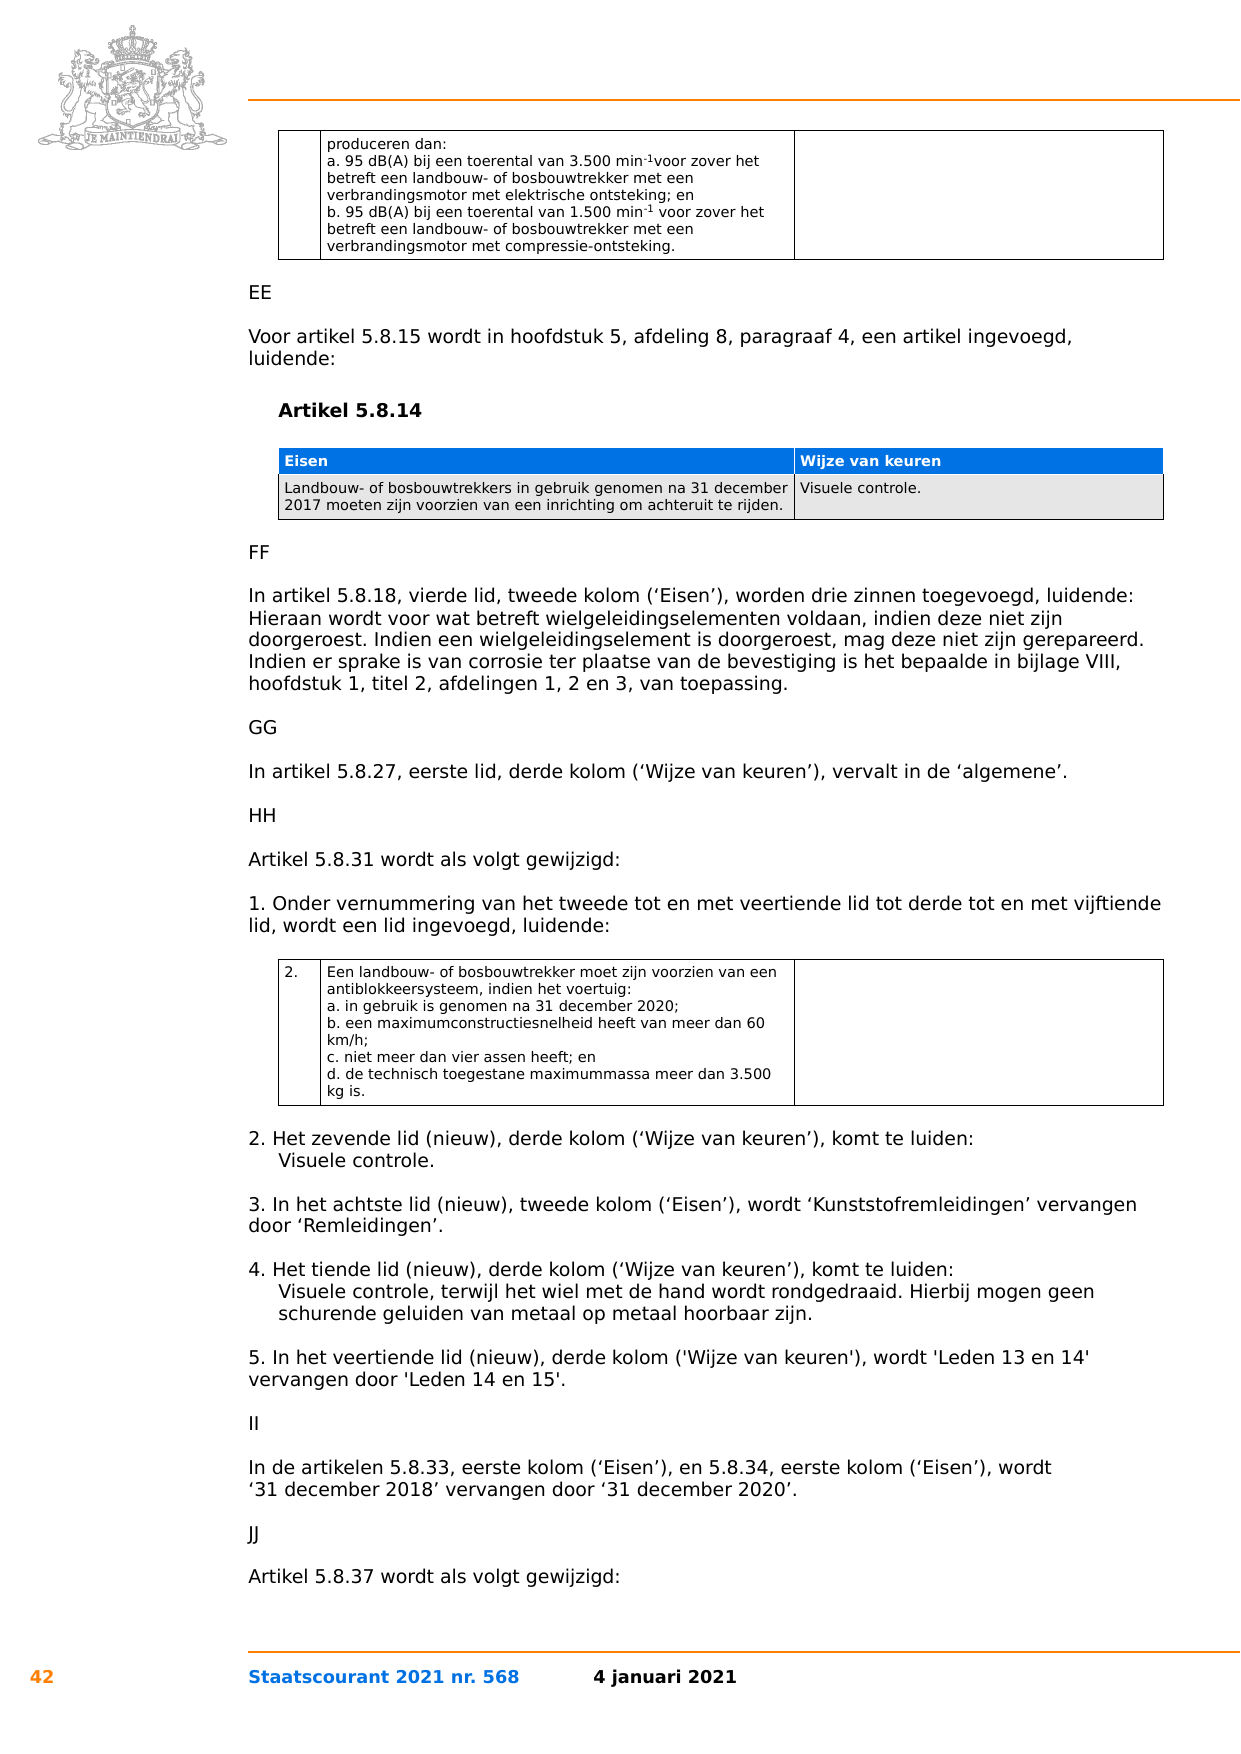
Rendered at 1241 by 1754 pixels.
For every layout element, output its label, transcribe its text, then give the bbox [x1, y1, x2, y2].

table_header Wijze van keuren [795, 448, 1163, 474]
text In artikel 5.8.18, vierde lid, tweede kolom (‘Eisen’), worden drie zinnen toegevoegd, luidende: Hieraan wordt voor wat betreft wielgeleidingselementen voldaan, indien deze niet zijn doorgeroest. Indien een wielgeleidingselement is doorgeroest, mag deze niet zijn gerepareerd. Indien er sprake is van corrosie ter plaatse van de bevestiging is het bepaalde in bijlage VIII, hoofdstuk 1, titel 2, afdelingen 1, 2 en 3, van toepassing. [248, 585, 1163, 695]
text Visuele controle, terwijl het wiel met de hand wordt rondgedraaid. Hierbij mogen geen schurende geluiden van metaal op metaal hoorbaar zijn. [278, 1281, 1163, 1325]
table_header [795, 960, 1163, 1105]
text In artikel 5.8.27, eerste lid, derde kolom (‘Wijze van keuren’), vervalt in de ‘algemene’. [248, 761, 1163, 783]
subtitle Artikel 5.8.14 [278, 400, 1163, 422]
text 5. In het veertiende lid (nieuw), derde kolom ('Wijze van keuren'), wordt 'Leden 13 en 14' vervangen door 'Leden 14 en 15'. [248, 1347, 1163, 1391]
table_cell produceren dan: a. 95 dB(A) bij een toerental van 3.500 min-1voor zover het betreft een landbouw- of bosbouwtrekker met een verbrandingsmotor met elektrische ontsteking; en b. 95 dB(A) bij een toerental van 1.500 min-1 voor zover het betreft een landbouw- of bosbouwtrekker met een verbrandingsmotor met compressie-ontsteking. [321, 131, 794, 259]
text 1. Onder vernummering van het tweede tot en met veertiende lid tot derde tot en met vijftiende lid, wordt een lid ingevoegd, luidende: [248, 893, 1163, 937]
text HH [248, 805, 1163, 827]
text 2. Het zevende lid (nieuw), derde kolom (‘Wijze van keuren’), komt te luiden: [248, 1128, 1163, 1149]
picture [38, 25, 227, 150]
text GG [248, 717, 1163, 739]
text Voor artikel 5.8.15 wordt in hoofdstuk 5, afdeling 8, paragraaf 4, een artikel ingevoegd, luidende: [248, 326, 1163, 370]
text Visuele controle. [278, 1149, 1163, 1172]
table_header 2. [279, 960, 320, 1105]
text Artikel 5.8.31 wordt als volgt gewijzigd: [248, 849, 1163, 871]
text JJ [248, 1523, 1163, 1544]
text Artikel 5.8.37 wordt als volgt gewijzigd: [248, 1566, 1163, 1588]
text FF [248, 542, 1163, 563]
table_cell Visuele controle. [795, 475, 1163, 519]
table_cell Landbouw- of bosbouwtrekkers in gebruik genomen na 31 december 2017 moeten zijn voorzien van een inrichting om achteruit te rijden. [279, 475, 794, 519]
table_header Een landbouw- of bosbouwtrekker moet zijn voorzien van een antiblokkeersysteem, indien het voertuig: a. in gebruik is genomen na 31 december 2020; b. een maximumconstructiesnelheid heeft van meer dan 60 km/h; c. niet meer dan vier assen heeft; en d. de technisch toegestane maximummassa meer dan 3.500 kg is. [321, 960, 794, 1105]
text EE [248, 282, 1163, 304]
text In de artikelen 5.8.33, eerste kolom (‘Eisen’), en 5.8.34, eerste kolom (‘Eisen’), wordt ‘31 december 2018’ vervangen door ‘31 december 2020’. [248, 1457, 1163, 1501]
text 4. Het tiende lid (nieuw), derde kolom (‘Wijze van keuren’), komt te luiden: [248, 1259, 1163, 1281]
table_header Eisen [279, 448, 794, 474]
table_cell [795, 131, 1163, 259]
text 3. In het achtste lid (nieuw), tweede kolom (‘Eisen’), wordt ‘Kunststofremleidingen’ vervangen door ‘Remleidingen’. [248, 1193, 1163, 1237]
table_cell [279, 131, 320, 259]
text II [248, 1413, 1163, 1435]
